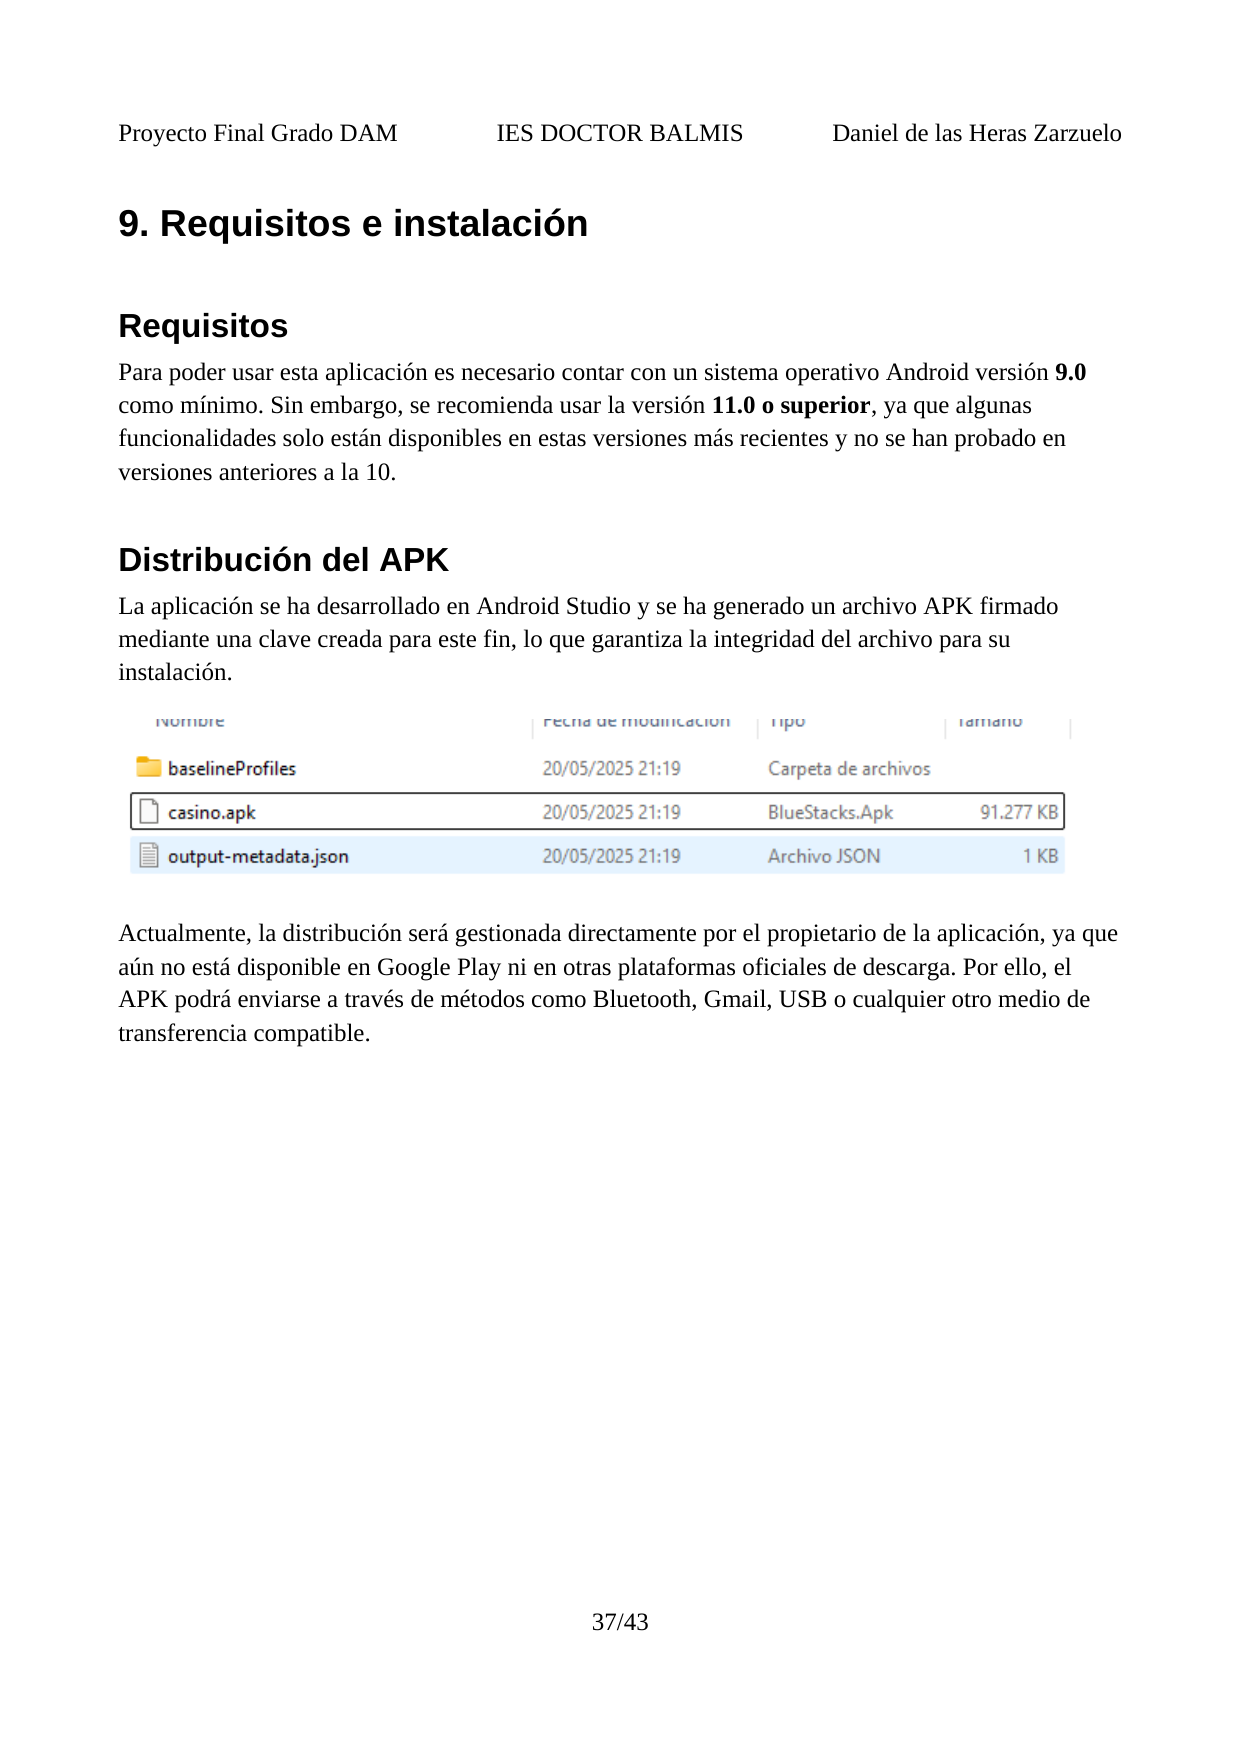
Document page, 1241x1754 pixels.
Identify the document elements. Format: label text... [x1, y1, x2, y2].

subtitle 9. Requisitos e instalación [118, 201, 1122, 244]
picture [118, 719, 1123, 885]
text La aplicación se ha desarrollado en Android Studio y se ha generado un archivo APK firmado mediante una clave creada para este fin, lo que garantiza la integridad del archivo para su instalación. [118, 591, 1122, 686]
text Actualmente, la distribución será gestionada directamente por el propietario de la aplicación, ya que aún no está disponible en Google Play ni en otras plataformas oficiales de descarga. Por ello, el APK podrá enviarse a través de métodos como Bluetooth, Gmail, USB o cualquier otro medio de transferencia compatible. [118, 918, 1122, 1046]
subtitle Distribución del APK [118, 540, 1122, 578]
text Para poder usar esta aplicación es necesario contar con un sistema operativo Android versión 9.0 como mínimo. Sin embargo, se recomienda usar la versión 11.0 o superior, ya que algunas funcionalidades solo están disponibles en estas versiones más recientes y no se han probado en versiones anteriores a la 10. [118, 357, 1122, 485]
subtitle Requisitos [118, 307, 1122, 345]
